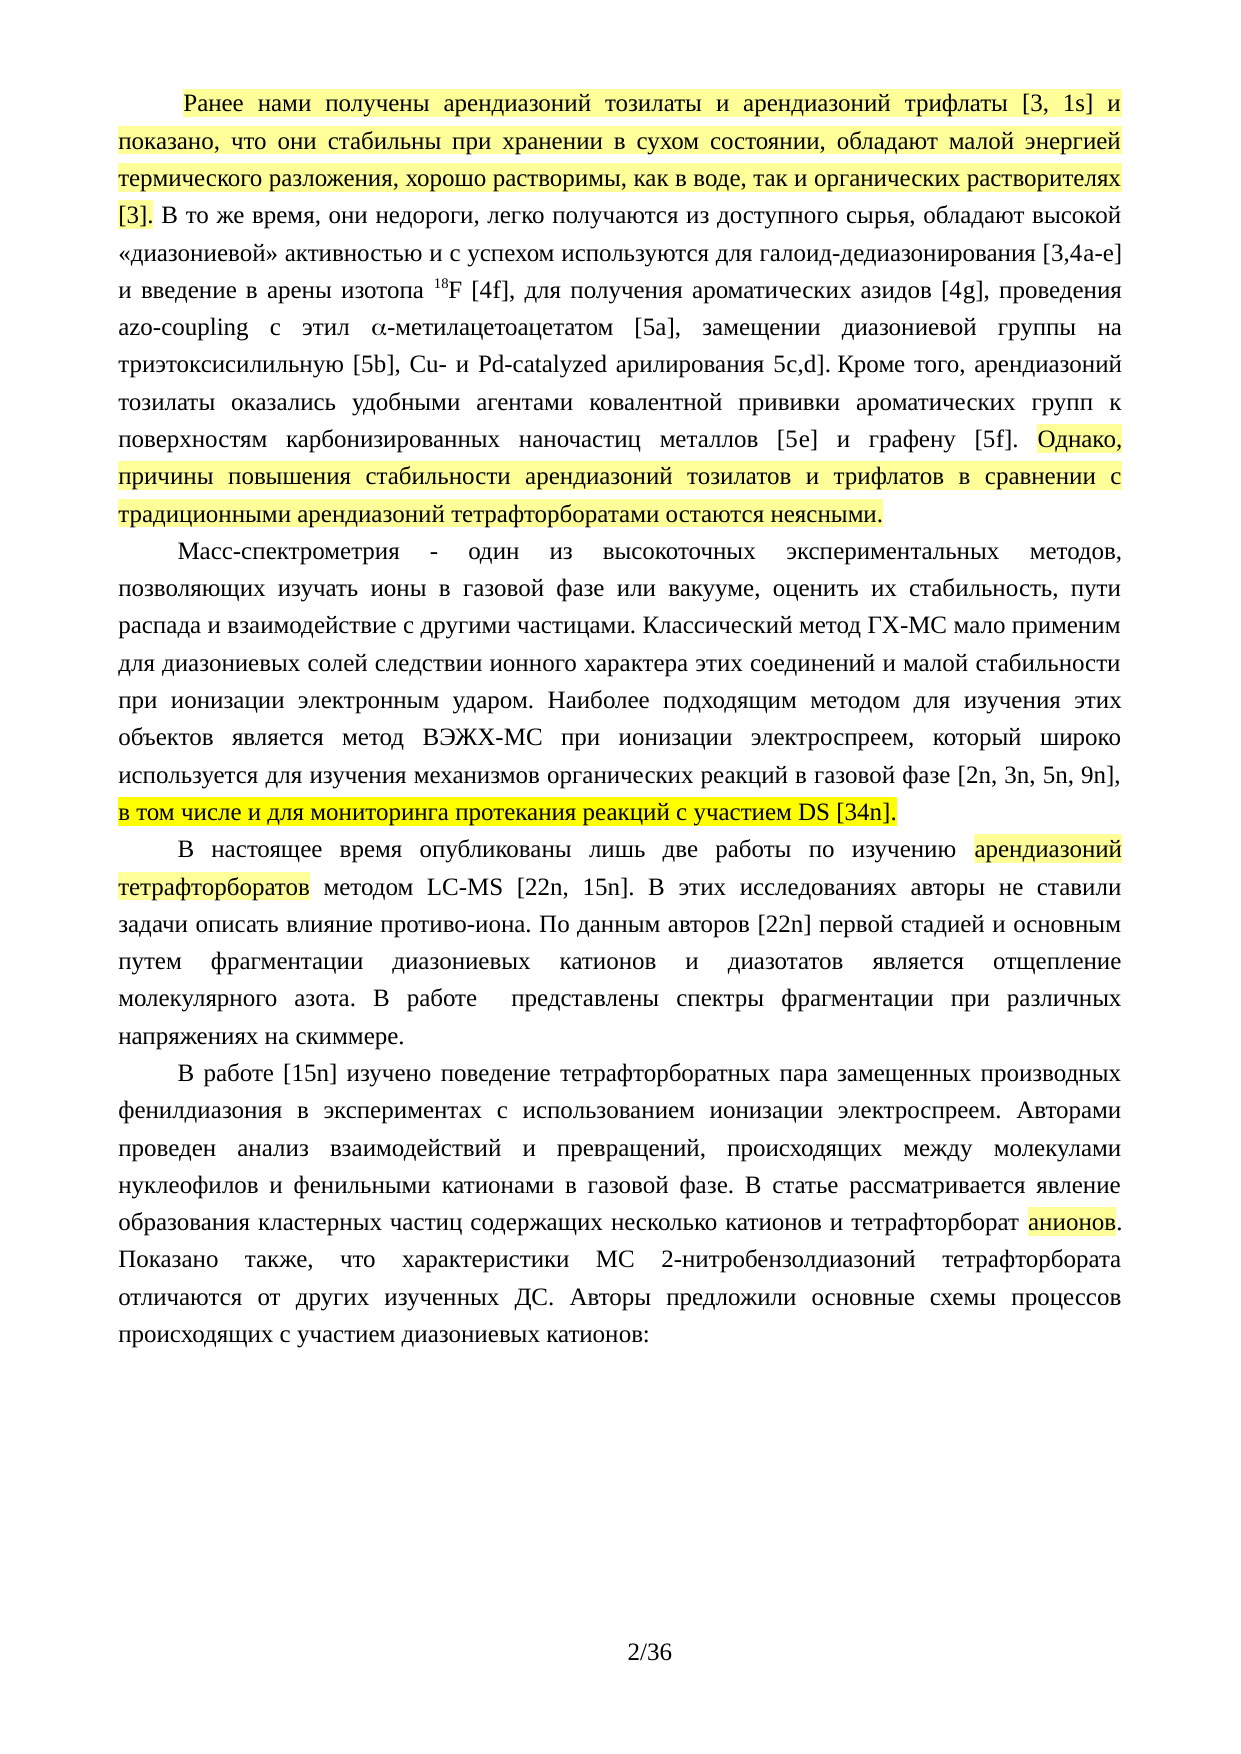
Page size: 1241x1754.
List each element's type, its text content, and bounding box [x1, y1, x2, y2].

list Ранее нами получены арендиазоний тозилаты и арендиазоний трифлаты [3, 1s] и показано, что они стабильны при хранении в сухом состоянии, обладают малой энергией термического разложения, хорошо растворимы, как в воде, так и органических растворителях [3]. В то же время, они недороги, легко получаются из доступного сырья, обладают высокой «диазониевой» активностью и с успехом используются для галоид-дедиазонирования [3,4a-e] и введение в арены изотопа 18F [4f], для получения ароматических азидов [4g], проведения azo-coupling с этил -метилацетоацетатом [5a], замещении диазониевой группы на триэтоксисилильную [5b], Cu- и Pd-catalyzed арилирования 5c,d]. Кроме того, арендиазоний тозилаты оказались удобными агентами ковалентной прививки ароматических групп к поверхностям карбонизированных наночастиц металлов [5e] и графену [5f]. Однако, причины повышения стабильности арендиазоний тозилатов и трифлатов в сравнении с традиционными арендиазоний тетрафторборатами остаются неясными. [118, 88, 1122, 527]
list Масс-спектрометрия - один из высокоточных экспериментальных методов, позволяющих изучать ионы в газовой фазе или вакууме, оценить их стабильность, пути распада и взаимодействие с другими частицами. Классический метод ГХ-МС мало применим для диазониевых солей следствии ионного характера этих соединений и малой стабильности при ионизации электронным ударом. Наиболее подходящим методом для изучения этих объектов является метод ВЭЖХ-МС при ионизации электроспреем, который широко используется для изучения механизмов органических реакций в газовой фазе [2n, 3n, 5n, 9n], в том числе и для мониторинга протекания реакций с участием DS [34n]. [118, 536, 1122, 826]
list В работе [15n] изучено поведение тетрафторборатных пара замещенных производных фенилдиазония в экспериментах с использованием ионизации электроспреем. Авторами проведен анализ взаимодействий и превращений, происходящих между молекулами нуклеофилов и фенильными катионами в газовой фазе. В статье рассматривается явление образования кластерных частиц содержащих несколько катионов и тетрафторборат анионов. Показано также, что характеристики МС 2-нитробензолдиазоний тетрафторбората отличаются от других изученных ДС. Авторы предложили основные схемы процессов происходящих с участием диазониевых катионов: [118, 1058, 1122, 1348]
list В настоящее время опубликованы лишь две работы по изучению арендиазоний тетрафторборатов методом LC-MS [22n, 15n]. В этих исследованиях авторы не ставили задачи описать влияние противо-иона. По данным авторов [22n] первой стадией и основным путем фрагментации диазониевых катионов и диазотатов является отщепление молекулярного азота. В работе представлены спектры фрагментации при различных напряжениях на скиммере. [118, 834, 1122, 1049]
